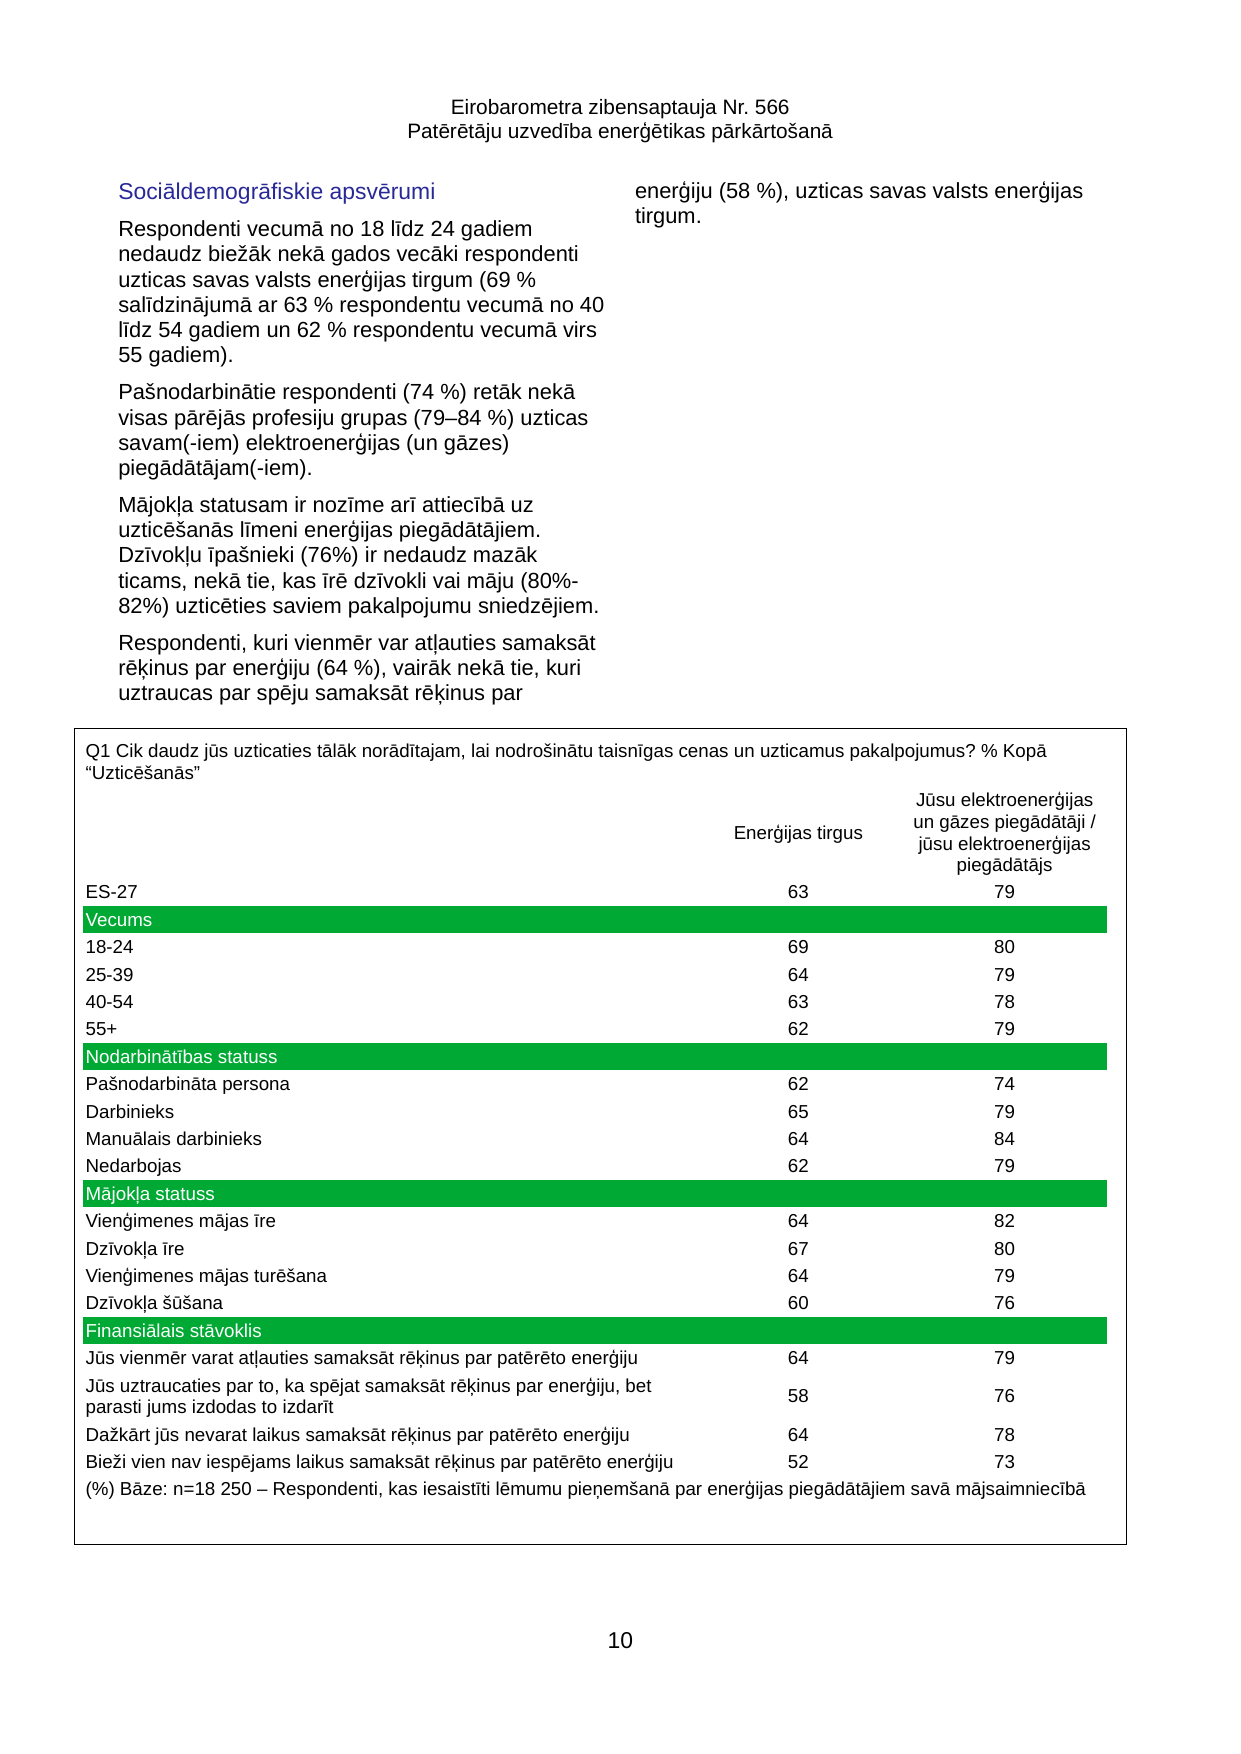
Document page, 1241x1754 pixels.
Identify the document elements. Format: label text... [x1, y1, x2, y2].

table_cell 64 [695, 1420, 901, 1448]
table_cell Finansiālais stāvoklis [83, 1317, 695, 1344]
table_cell 67 [695, 1235, 901, 1262]
table_cell Jūs uztraucaties par to, ka spējat samaksāt rēķinus par enerģiju, bet parasti jums izdodas to izdarīt [83, 1371, 695, 1420]
table_cell [901, 1043, 1107, 1070]
table_header Q1 Cik daudz jūs uzticaties tālāk norādītajam, lai nodrošinātu taisnīgas cenas un uzticamus pakalpojumus? % Kopā “Uzticēšanās” [83, 737, 1107, 786]
table_cell Enerģijas tirgus [695, 786, 901, 878]
table_cell [695, 906, 901, 933]
table_cell 64 [695, 1125, 901, 1152]
table_cell 79 [901, 961, 1107, 988]
table_cell 74 [901, 1070, 1107, 1097]
table_cell [901, 906, 1107, 933]
table_cell 62 [695, 1152, 901, 1180]
table_cell 79 [901, 1098, 1107, 1125]
table_cell 64 [695, 961, 901, 988]
table_cell [695, 1180, 901, 1207]
table_cell 79 [901, 1344, 1107, 1371]
text Sociāldemogrāfiskie apsvērumi [118, 178, 605, 204]
table_cell 78 [901, 1420, 1107, 1448]
text [75, 729, 1126, 1544]
table_cell 62 [695, 1015, 901, 1043]
table_cell [901, 1180, 1107, 1207]
table_cell 52 [695, 1448, 901, 1475]
table_cell 40-54 [83, 988, 695, 1015]
table_cell 84 [901, 1125, 1107, 1152]
table_cell Nodarbinātības statuss [83, 1043, 695, 1070]
table_cell 64 [695, 1207, 901, 1234]
table_cell 63 [695, 988, 901, 1015]
table_cell 76 [901, 1371, 1107, 1420]
table_cell 25-39 [83, 961, 695, 988]
table_cell 79 [901, 878, 1107, 906]
table_cell 62 [695, 1070, 901, 1097]
table_cell Dzīvokļa īre [83, 1235, 695, 1262]
table_cell 76 [901, 1289, 1107, 1317]
table_cell 80 [901, 1235, 1107, 1262]
table_cell 60 [695, 1289, 901, 1317]
table_cell [901, 1317, 1107, 1344]
table_cell 73 [901, 1448, 1107, 1475]
table_cell Jūs vienmēr varat atļauties samaksāt rēķinus par patērēto enerģiju [83, 1344, 695, 1371]
text Mājokļa statusam ir nozīme arī attiecībā uz uzticēšanās līmeni enerģijas piegādātājiem. Dzīvokļu īpašnieki (76%) ir nedaudz mazāk ticams, nekā tie, kas īrē dzīvokli vai māju (80%-82%) uzticēties saviem pakalpojumu sniedzējiem. [118, 492, 605, 618]
table_cell 18-24 [83, 933, 695, 961]
table_cell 63 [695, 878, 901, 906]
table_cell 64 [695, 1262, 901, 1289]
text Respondenti vecumā no 18 līdz 24 gadiem nedaudz biežāk nekā gados vecāki respondenti uzticas savas valsts enerģijas tirgum (69 % salīdzinājumā ar 63 % respondentu vecumā no 40 līdz 54 gadiem un 62 % respondentu vecumā virs 55 gadiem). [118, 216, 605, 367]
table_cell Vienģimenes mājas īre [83, 1207, 695, 1234]
table_cell Darbinieks [83, 1098, 695, 1125]
table_cell 55+ [83, 1015, 695, 1043]
table_cell Dzīvokļa šūšana [83, 1289, 695, 1317]
text enerģiju (58 %), uzticas savas valsts enerģijas tirgum. [635, 178, 1122, 228]
text Respondenti, kuri vienmēr var atļauties samaksāt rēķinus par enerģiju (64 %), vairāk nekā tie, kuri uztraucas par spēju samaksāt rēķinus par [118, 630, 605, 705]
table_cell 64 [695, 1344, 901, 1371]
table_cell Dažkārt jūs nevarat laikus samaksāt rēķinus par patērēto enerģiju [83, 1420, 695, 1448]
table_cell [83, 786, 695, 878]
table_cell Vienģimenes mājas turēšana [83, 1262, 695, 1289]
table_cell (%) Bāze: n=18 250 – Respondenti, kas iesaistīti lēmumu pieņemšanā par enerģijas piegādātājiem savā mājsaimniecībā [83, 1475, 1107, 1503]
table_cell Jūsu elektroenerģijas un gāzes piegādātāji / jūsu elektroenerģijas piegādātājs [901, 786, 1107, 878]
table_cell 58 [695, 1371, 901, 1420]
table_cell [695, 1317, 901, 1344]
table_cell 65 [695, 1098, 901, 1125]
table_cell Mājokļa statuss [83, 1180, 695, 1207]
table_cell 80 [901, 933, 1107, 961]
table_cell 78 [901, 988, 1107, 1015]
table_cell ES-27 [83, 878, 695, 906]
table_cell 79 [901, 1152, 1107, 1180]
table_cell 79 [901, 1262, 1107, 1289]
table_cell [695, 1043, 901, 1070]
table_cell Bieži vien nav iespējams laikus samaksāt rēķinus par patērēto enerģiju [83, 1448, 695, 1475]
table_cell Manuālais darbinieks [83, 1125, 695, 1152]
table_cell Pašnodarbināta persona [83, 1070, 695, 1097]
table_cell 79 [901, 1015, 1107, 1043]
table_cell 69 [695, 933, 901, 961]
table_cell 82 [901, 1207, 1107, 1234]
text Pašnodarbinātie respondenti (74 %) retāk nekā visas pārējās profesiju grupas (79–84 %) uzticas savam(-iem) elektroenerģijas (un gāzes) piegādātājam(-iem). [118, 379, 605, 480]
table_cell Vecums [83, 906, 695, 933]
table_cell Nedarbojas [83, 1152, 695, 1180]
